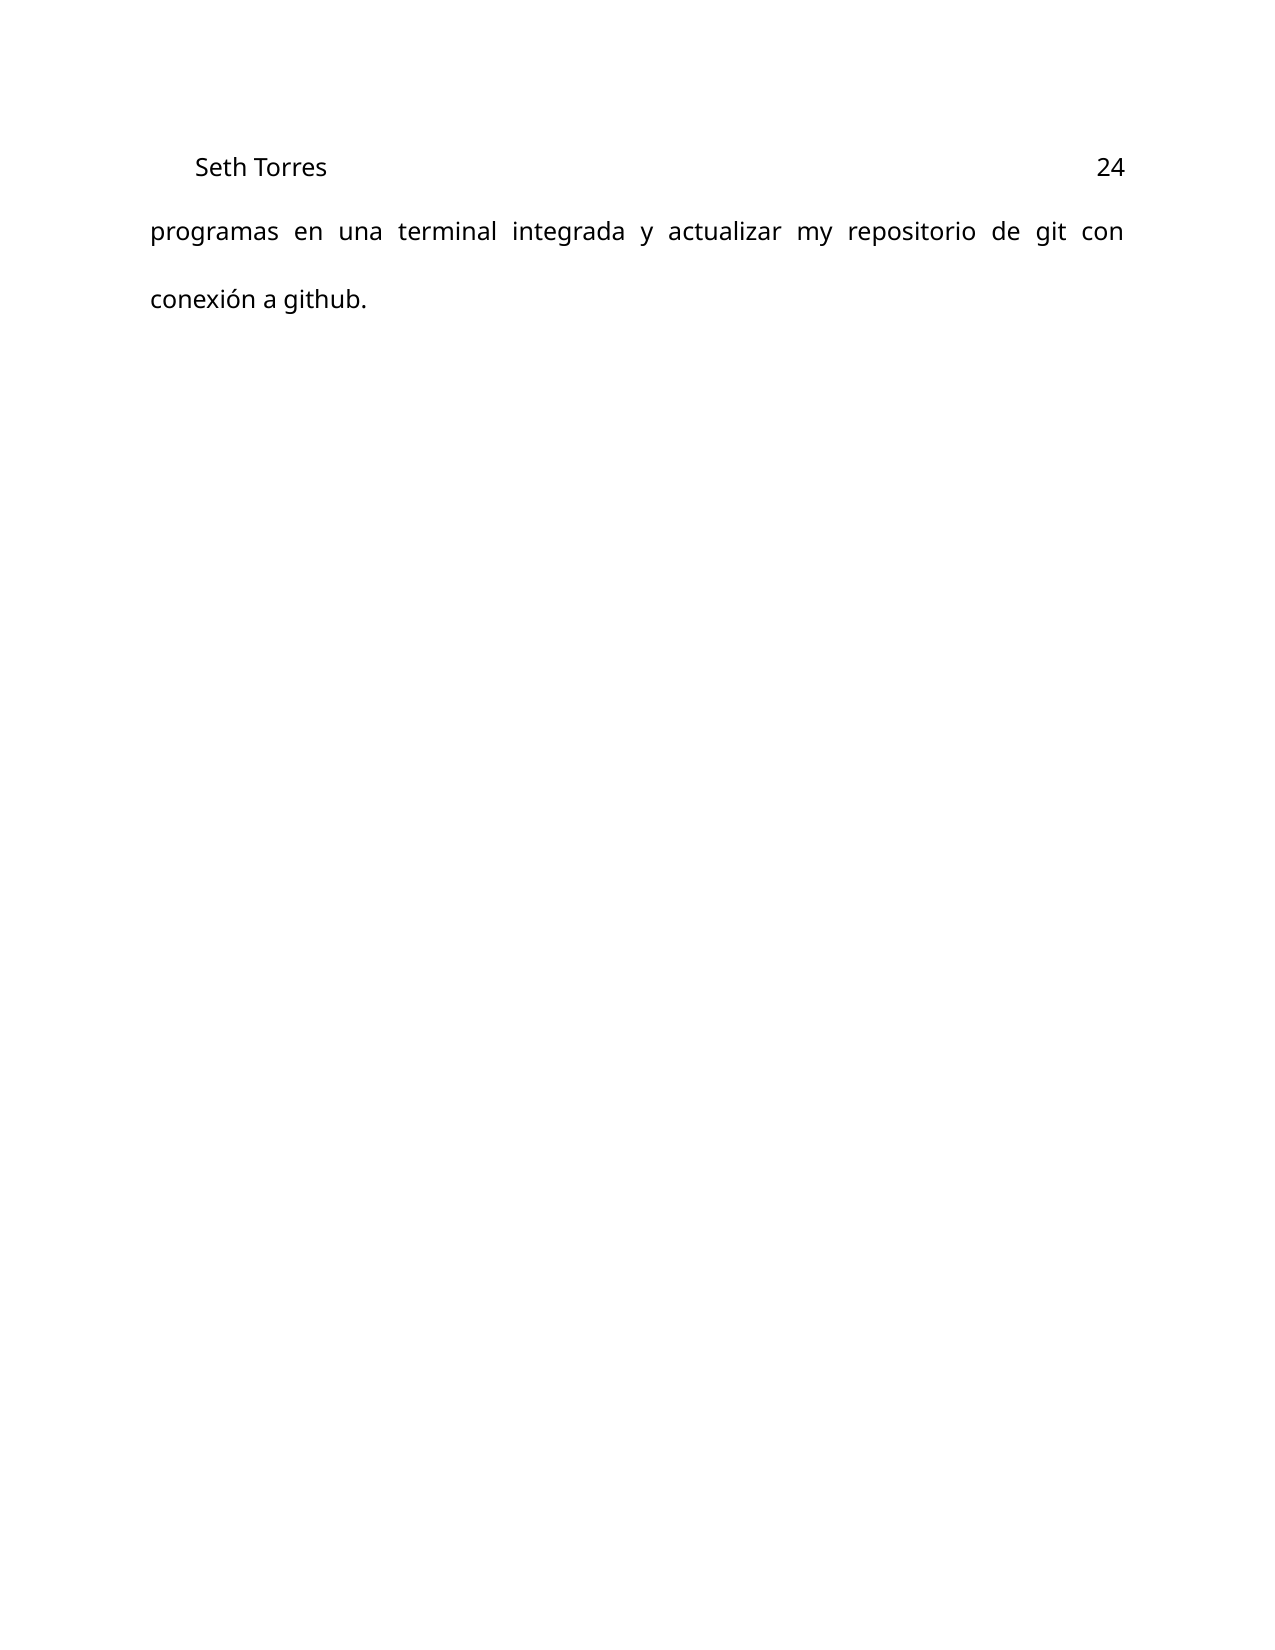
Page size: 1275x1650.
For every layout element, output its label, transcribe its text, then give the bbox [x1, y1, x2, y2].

text programas en una terminal integrada y actualizar my repositorio de git con conexión a github. [150, 213, 1125, 316]
